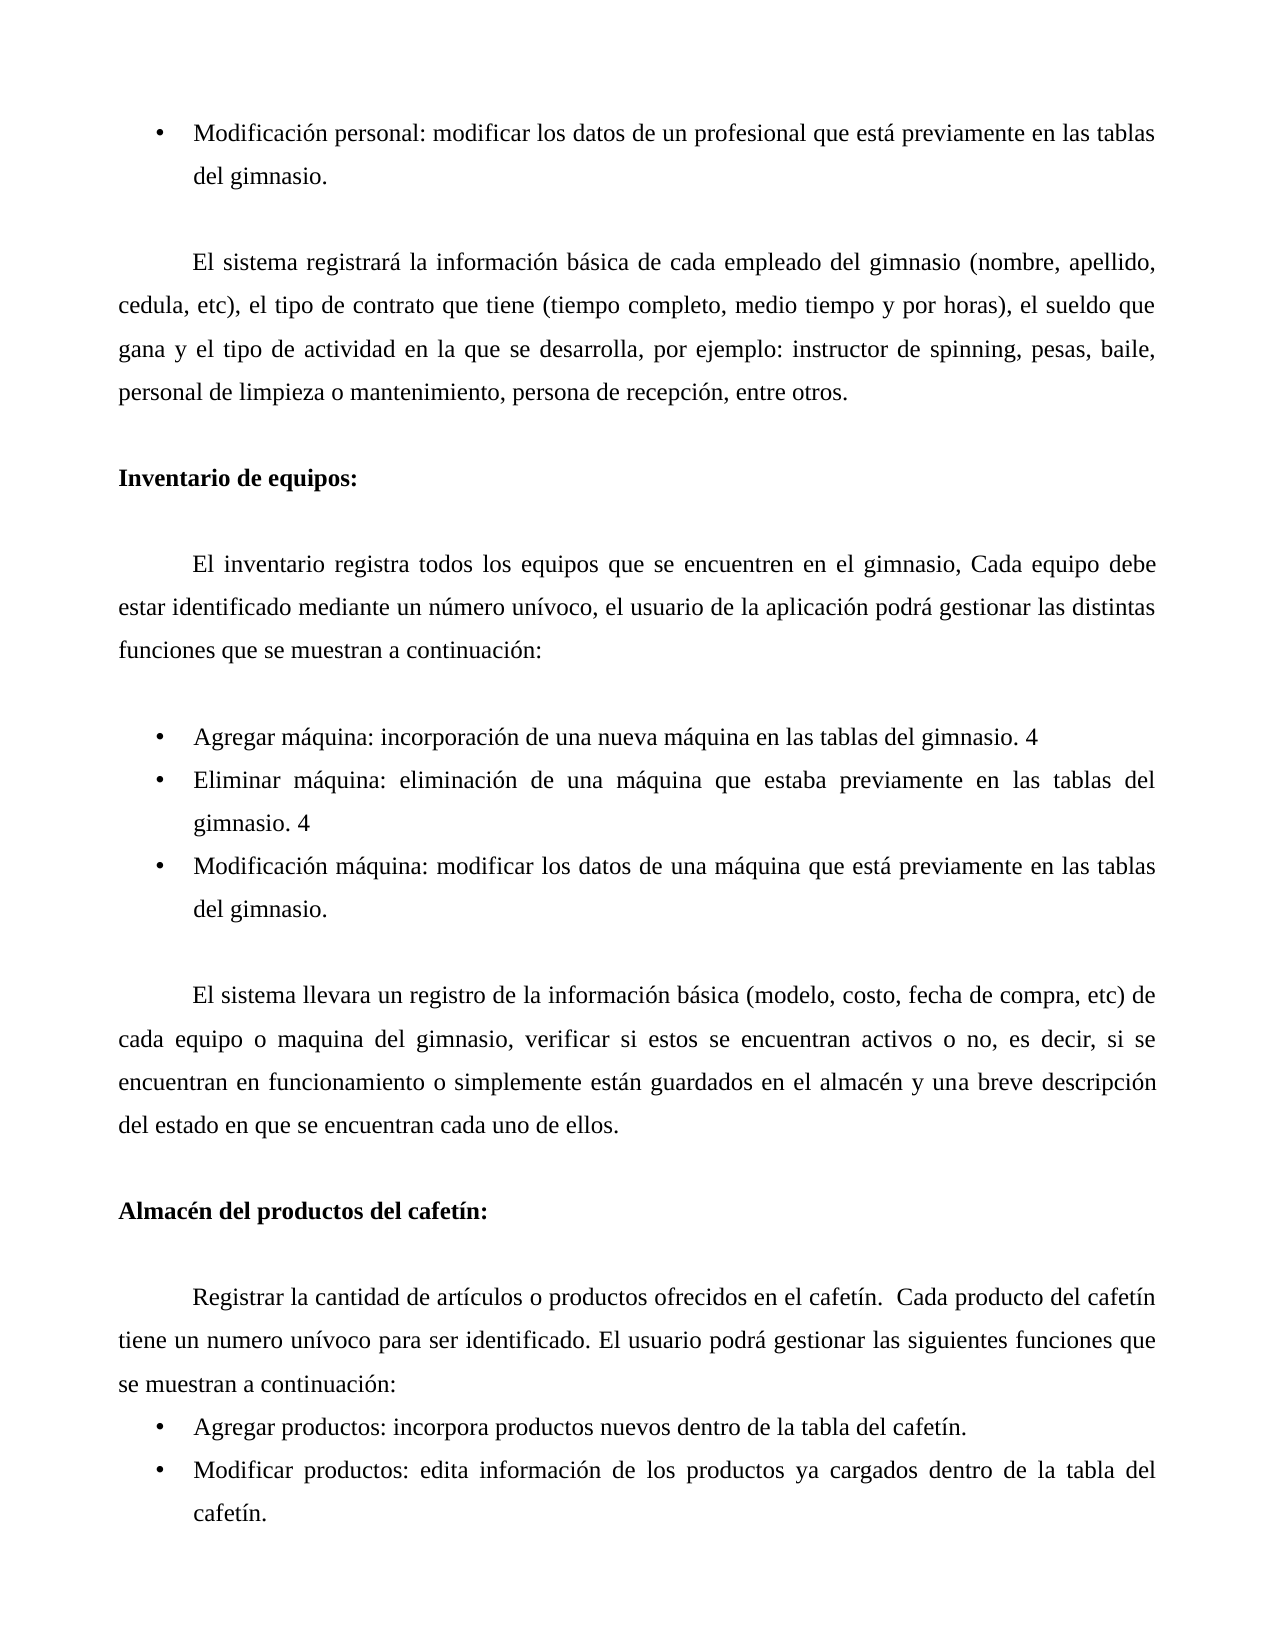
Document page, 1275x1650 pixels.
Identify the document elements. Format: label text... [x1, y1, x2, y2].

list Modificar productos: edita información de los productos ya cargados dentro de la tabla del cafetín. [156, 1455, 1157, 1527]
list Agregar máquina: incorporación de una nueva máquina en las tablas del gimnasio.  [156, 722, 1157, 751]
list Modificación personal: modificar los datos de un profesional que está previamente en las tablas del gimnasio. [156, 118, 1157, 190]
text El sistema llevara un registro de la información básica (modelo, costo, fecha de compra, etc) de cada equipo o maquina del gimnasio, verificar si estos se encuentran activos o no, es decir, si se encuentran en funcionamiento o simplemente están guardados en el almacén y una breve descripción del estado en que se encuentran cada uno de ellos. [118, 981, 1157, 1139]
text Inventario de equipos: [118, 463, 1157, 492]
text Registrar la cantidad de artículos o productos ofrecidos en el cafetín. Cada producto del cafetín tiene un numero unívoco para ser identificado. El usuario podrá gestionar las siguientes funciones que se muestran a continuación: [118, 1282, 1157, 1397]
list Agregar productos: incorpora productos nuevos dentro de la tabla del cafetín. [156, 1412, 1157, 1441]
list Modificación máquina: modificar los datos de una máquina que está previamente en las tablas del gimnasio. [156, 851, 1157, 923]
text Almacén del productos del cafetín: [118, 1196, 1157, 1225]
text El inventario registra todos los equipos que se encuentren en el gimnasio, Cada equipo debe estar identificado mediante un número unívoco, el usuario de la aplicación podrá gestionar las distintas funciones que se muestran a continuación: [118, 549, 1157, 664]
text El sistema registrará la información básica de cada empleado del gimnasio (nombre, apellido, cedula, etc), el tipo de contrato que tiene (tiempo completo, medio tiempo y por horas), el sueldo que gana y el tipo de actividad en la que se desarrolla, por ejemplo: instructor de spinning, pesas, baile, personal de limpieza o mantenimiento, persona de recepción, entre otros. [118, 247, 1157, 406]
list Eliminar máquina: eliminación de una máquina que estaba previamente en las tablas del gimnasio.  [156, 765, 1157, 837]
